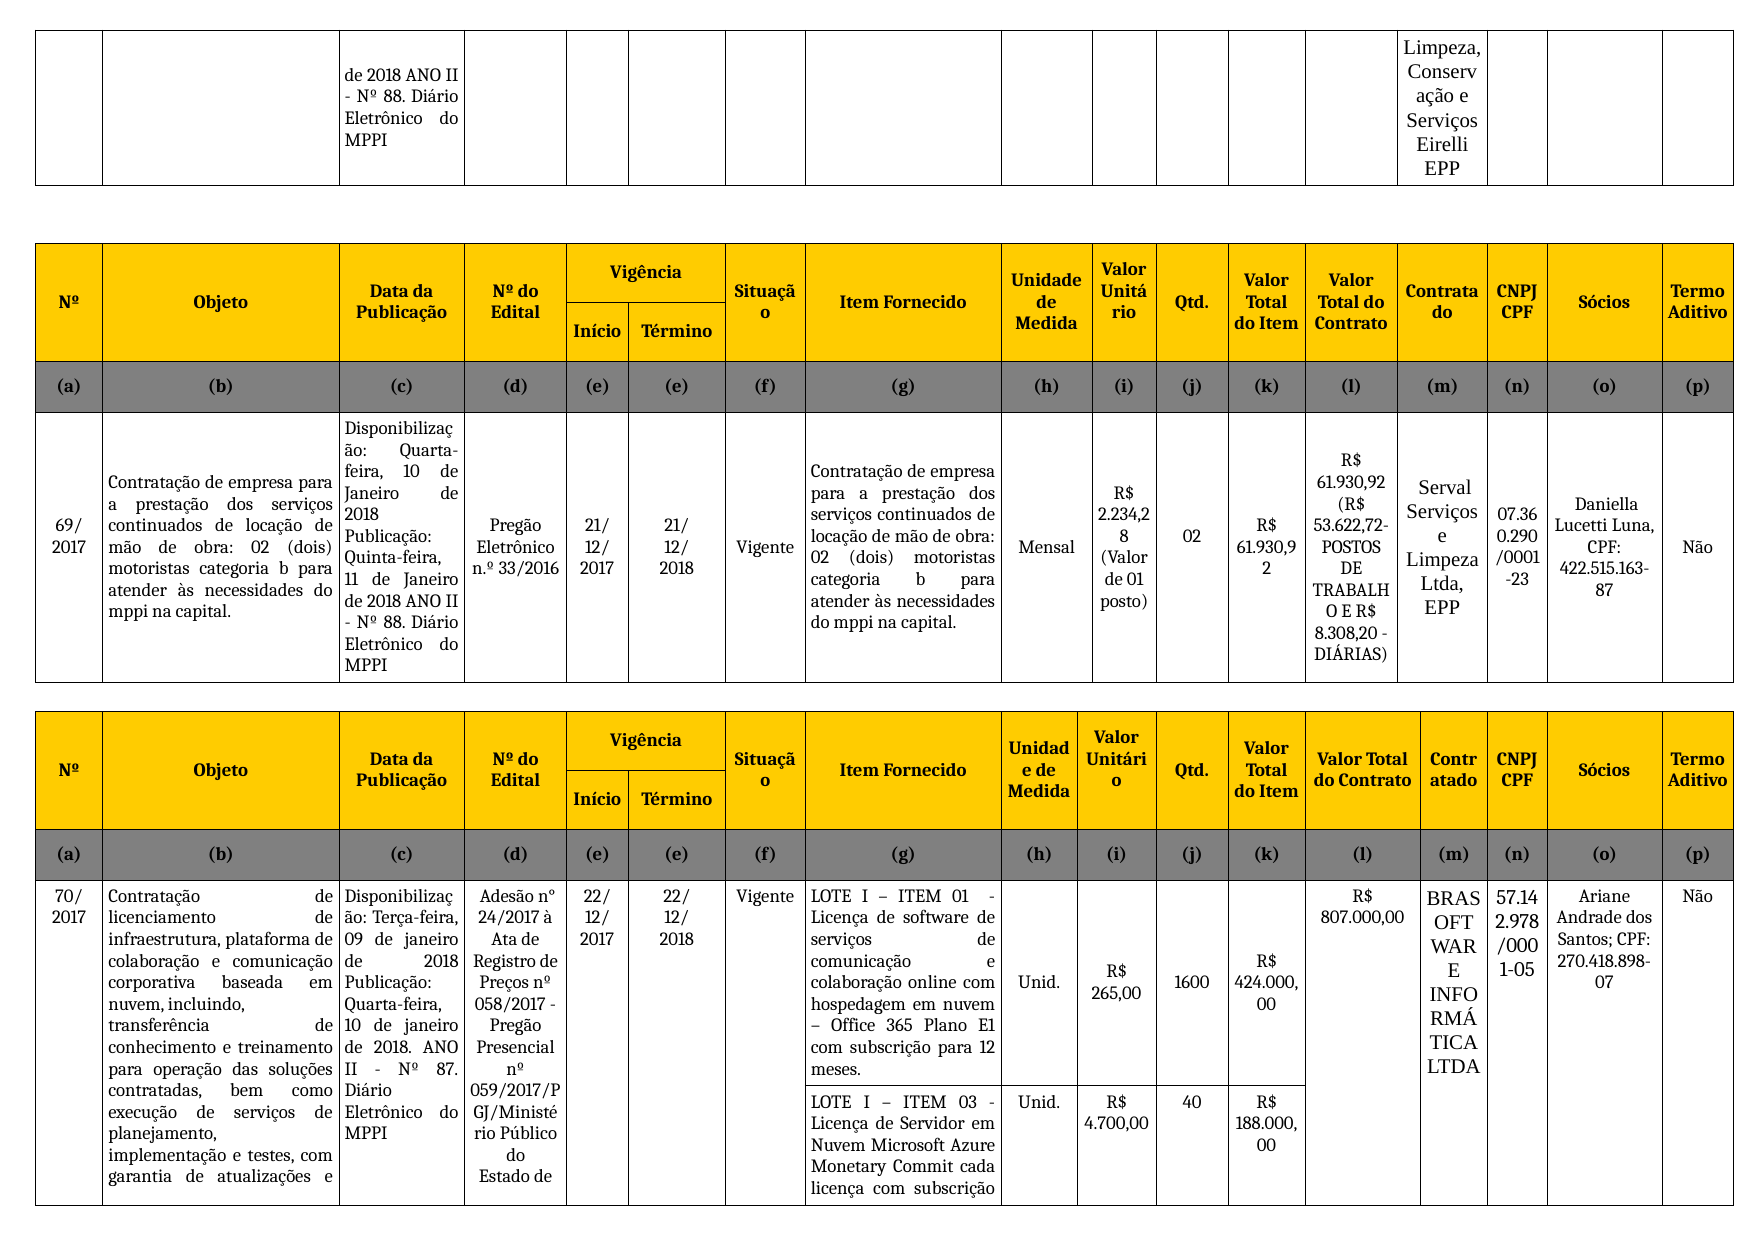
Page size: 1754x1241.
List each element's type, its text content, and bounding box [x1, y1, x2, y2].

table_header CNPJ CPF [1488, 712, 1547, 829]
table_cell (n) [1488, 362, 1547, 412]
table_cell [629, 31, 725, 185]
table_cell (i) [1078, 830, 1156, 880]
table_header Sócios [1548, 244, 1662, 361]
table_cell (p) [1663, 830, 1733, 880]
table_cell Pregão Eletrônico n.º 33/2016 [465, 413, 566, 682]
table_cell (m) [1398, 362, 1487, 412]
table_header Unidade de Medida [1002, 244, 1092, 361]
table_cell Limpeza, Conservação e Serviços Eirelli EPP [1398, 31, 1487, 185]
table_cell Contratação de empresa para a prestação dos serviços continuados de locação de mão de obra: 02 (dois) motoristas categoria b para atender às necessidades do mppi na capital. [103, 413, 339, 682]
table_header Data da Publicação [340, 244, 464, 361]
table_cell Disponibilização: Quarta-feira, 10 de Janeiro de 2018 Publicação: Quinta-feira, 11 de Janeiro de 2018 ANO II - Nº 88. Diário Eletrônico do MPPI [340, 413, 464, 682]
table_cell Adesão n° 24/2017 à Ata de Registro de Preços nº 058/2017 - Pregão Presencial nº 059/2017/PGJ/Ministério Público do Estado de [465, 881, 566, 1205]
table_header Objeto [103, 712, 339, 829]
table_cell 22/ 12/ 2018 [629, 881, 725, 1205]
table_header Situação [726, 244, 805, 361]
table_header Valor Total do Item [1229, 712, 1305, 829]
table_cell BRASOFTWARE INFORMÁTICA LTDA [1421, 881, 1487, 1205]
table_header Contratado [1398, 244, 1487, 361]
table_cell R$ 265,00 [1078, 881, 1156, 1085]
table_cell R$ 4.700,00 [1078, 1086, 1156, 1205]
table_cell 70/ 2017 [36, 881, 102, 1205]
table_cell (j) [1157, 830, 1228, 880]
table_cell Não [1663, 881, 1733, 1205]
table_cell Não [1663, 413, 1733, 682]
table_header Nº do Edital [465, 244, 566, 361]
table_cell (f) [726, 830, 805, 880]
table_cell Daniella Lucetti Luna, CPF: 422.515.163-87 [1548, 413, 1662, 682]
table_cell 1600 [1157, 881, 1228, 1085]
table_cell Serval Serviços e Limpeza Ltda, EPP [1398, 413, 1487, 682]
table_cell (l) [1306, 362, 1397, 412]
table_header Contratado [1421, 712, 1487, 829]
table_cell (n) [1488, 830, 1547, 880]
table_cell [806, 31, 1001, 185]
table_cell [1488, 31, 1547, 185]
table_header Termo Aditivo [1663, 244, 1733, 361]
table_cell [1093, 31, 1156, 185]
table_cell R$ 61.930,92 [1229, 413, 1305, 682]
table_cell Ariane Andrade dos Santos; CPF: 270.418.898-07 [1548, 881, 1662, 1205]
table_cell (b) [103, 362, 339, 412]
table_cell Mensal [1002, 413, 1092, 682]
table_cell [103, 31, 339, 185]
table_cell [465, 31, 566, 185]
table_cell [1663, 31, 1733, 185]
table_header Valor Total do Contrato [1306, 712, 1420, 829]
table_cell (c) [340, 362, 464, 412]
table_cell 07.360.290/0001-23 [1488, 413, 1547, 682]
table_cell de 2018 ANO II - Nº 88. Diário Eletrônico do MPPI [340, 31, 464, 185]
table_header Valor Unitário [1093, 244, 1156, 361]
table_cell R$ 2.234,28 (Valor de 01 posto) [1093, 413, 1156, 682]
table_cell (e) [629, 830, 725, 880]
table_cell Término [629, 303, 725, 361]
table_cell (a) [36, 830, 102, 880]
table_cell R$ 61.930,92 (R$ 53.622,72-POSTOS DE TRABALHO E R$ 8.308,20 - DIÁRIAS) [1306, 413, 1397, 682]
table_cell R$ 188.000,00 [1229, 1086, 1305, 1205]
table_cell [1306, 31, 1397, 185]
table_cell 21/ 12/ 2017 [567, 413, 628, 682]
table_cell 57.142.978/0001-05 [1488, 881, 1547, 1205]
table_cell (c) [340, 830, 464, 880]
table_header Item Fornecido [806, 712, 1001, 829]
table_cell (e) [567, 362, 628, 412]
table_cell (l) [1306, 830, 1420, 880]
table_cell Término [629, 771, 725, 829]
table_header Objeto [103, 244, 339, 361]
table_header Item Fornecido [806, 244, 1001, 361]
table_cell (a) [36, 362, 102, 412]
table_cell Unid. [1002, 881, 1077, 1085]
table_cell (k) [1229, 830, 1305, 880]
table_cell Início [567, 303, 628, 361]
table_cell [1002, 31, 1092, 185]
table_cell [567, 31, 628, 185]
table_cell LOTE I – ITEM 03 - Licença de Servidor em Nuvem Microsoft Azure Monetary Commit cada licença com subscrição [806, 1086, 1001, 1205]
table_header Data da Publicação [340, 712, 464, 829]
table_cell 21/ 12/ 2018 [629, 413, 725, 682]
table_cell R$ 807.000,00 [1306, 881, 1420, 1205]
table_header Valor Total do Item [1229, 244, 1305, 361]
table_header Vigência [567, 712, 725, 770]
table_cell (i) [1093, 362, 1156, 412]
table_header Nº [36, 244, 102, 361]
table_header Qtd. [1157, 712, 1228, 829]
table_cell Disponibilização: Terça-feira, 09 de janeiro de 2018 Publicação: Quarta-feira, 10 de janeiro de 2018. ANO II - Nº 87. Diário Eletrônico do MPPI [340, 881, 464, 1205]
table_cell Unid. [1002, 1086, 1077, 1205]
table_cell (j) [1157, 362, 1228, 412]
table_cell (b) [103, 830, 339, 880]
table_cell Contratação de empresa para a prestação dos serviços continuados de locação de mão de obra: 02 (dois) motoristas categoria b para atender às necessidades do mppi na capital. [806, 413, 1001, 682]
table_header Situação [726, 712, 805, 829]
table_header Sócios [1548, 712, 1662, 829]
table_cell (f) [726, 362, 805, 412]
table_cell (g) [806, 830, 1001, 880]
table_cell (d) [465, 830, 566, 880]
table_cell (o) [1548, 830, 1662, 880]
table_cell (g) [806, 362, 1001, 412]
table_cell (k) [1229, 362, 1305, 412]
table_cell (d) [465, 362, 566, 412]
table_header Unidade de Medida [1002, 712, 1077, 829]
table_cell (o) [1548, 362, 1662, 412]
table_cell [726, 31, 805, 185]
table_cell 22/ 12/ 2017 [567, 881, 628, 1205]
table_cell (h) [1002, 830, 1077, 880]
table_cell (h) [1002, 362, 1092, 412]
table_header CNPJ CPF [1488, 244, 1547, 361]
table_cell Vigente [726, 413, 805, 682]
table_cell Vigente [726, 881, 805, 1205]
table_cell LOTE I – ITEM 01 -Licença de software de serviços de comunicação e colaboração online com hospedagem em nuvem – Office 365 Plano E1 com subscrição para 12 meses. [806, 881, 1001, 1085]
table_header Qtd. [1157, 244, 1228, 361]
table_cell (m) [1421, 830, 1487, 880]
table_cell (e) [567, 830, 628, 880]
table_header Vigência [567, 244, 725, 302]
table_cell (p) [1663, 362, 1733, 412]
table_cell (e) [629, 362, 725, 412]
table_cell [1229, 31, 1305, 185]
table_cell 40 [1157, 1086, 1228, 1205]
table_header Nº do Edital [465, 712, 566, 829]
table_header Valor Unitário [1078, 712, 1156, 829]
table_header Termo Aditivo [1663, 712, 1733, 829]
table_cell Início [567, 771, 628, 829]
table_header Valor Total do Contrato [1306, 244, 1397, 361]
table_cell R$ 424.000,00 [1229, 881, 1305, 1085]
table_cell [1548, 31, 1662, 185]
table_cell 02 [1157, 413, 1228, 682]
table_cell [36, 31, 102, 185]
table_cell Contratação de licenciamento de infraestrutura, plataforma de colaboração e comunicação corporativa baseada em nuvem, incluindo, transferência de conhecimento e treinamento para operação das soluções contratadas, bem como execução de serviços de planejamento, implementação e testes, com garantia de atualizações e [103, 881, 339, 1205]
table_cell [1157, 31, 1228, 185]
table_cell 69/ 2017 [36, 413, 102, 682]
table_header Nº [36, 712, 102, 829]
